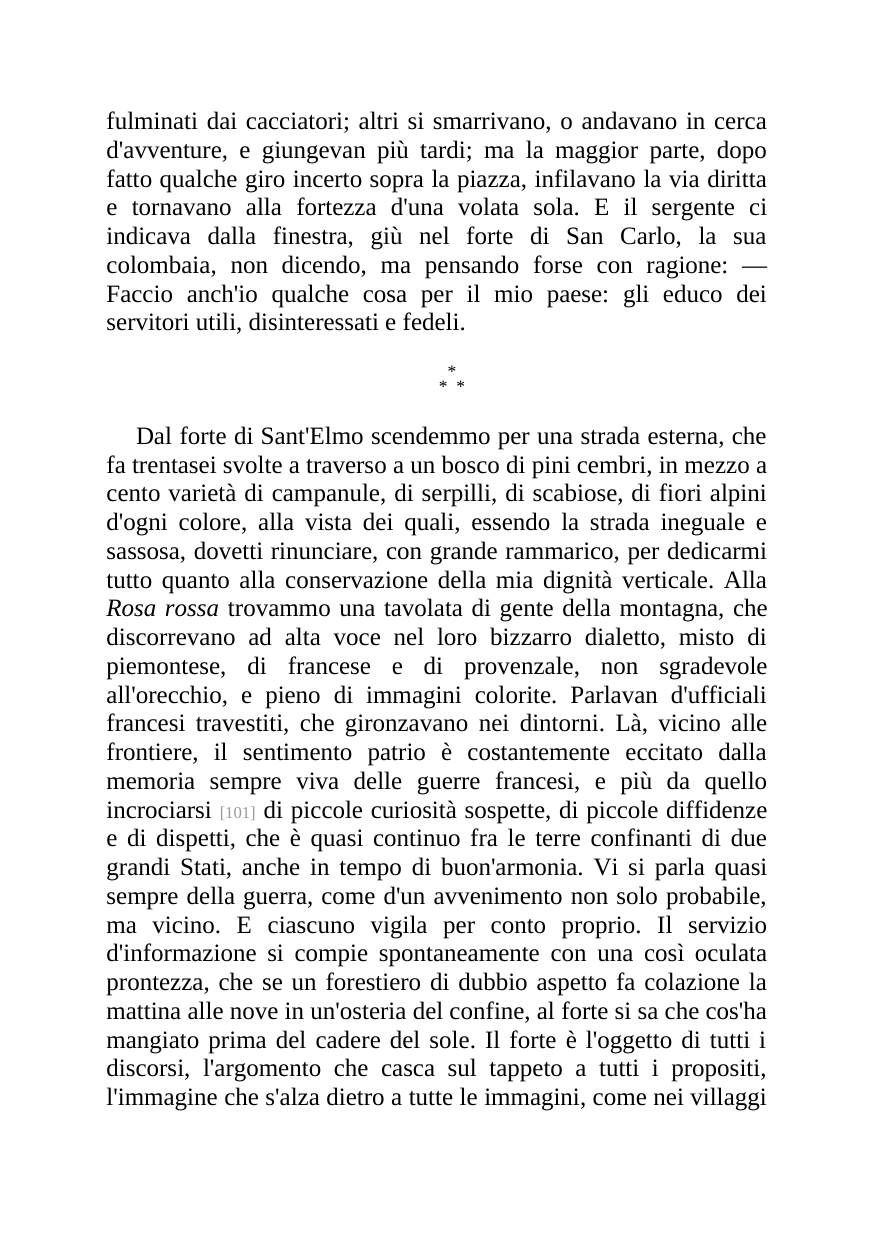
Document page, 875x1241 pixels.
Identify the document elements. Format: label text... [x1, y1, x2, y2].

text *** [106, 361, 768, 396]
text Dal forte di Sant'Elmo scendemmo per una strada esterna, che fa trentasei svolte a traverso a un bosco di pini cembri, in mezzo a cento varietà di campanule, di serpilli, di scabiose, di fiori alpini d'ogni colore, alla vista dei quali, essendo la strada ineguale e sassosa, dovetti rinunciare, con grande rammarico, per dedicarmi tutto quanto alla conservazione della mia dignità verticale. Alla Rosa rossa trovammo una tavolata di gente della montagna, che discorrevano ad alta voce nel loro bizzarro dialetto, misto di piemontese, di francese e di provenzale, non sgradevole all'orecchio, e pieno di immagini colorite. Parlavan d'ufficiali francesi travestiti, che gironzavano nei dintorni. Là, vicino alle frontiere, il sentimento patrio è costantemente eccitato dalla memoria sempre viva delle guerre francesi, e più da quello incrociarsi [101] di piccole curiosità sospette, di piccole diffidenze e di dispetti, che è quasi continuo fra le terre confinanti di due grandi Stati, anche in tempo di buon'armonia. Vi si parla quasi sempre della guerra, come d'un avvenimento non solo probabile, ma vicino. E ciascuno vigila per conto proprio. Il servizio d'informazione si compie spontaneamente con una così oculata prontezza, che se un forestiero di dubbio aspetto fa colazione la mattina alle nove in un'osteria del confine, al forte si sa che cos'ha mangiato prima del cadere del sole. Il forte è l'oggetto di tutti i discorsi, l'argomento che casca sul tappeto a tutti i propositi, l'immagine che s'alza dietro a tutte le immagini, come nei villaggi [106, 421, 768, 1111]
text fulminati dai cacciatori; altri si smarrivano, o andavano in cerca d'avventure, e giungevan più tardi; ma la maggior parte, dopo fatto qualche giro incerto sopra la piazza, infilavano la via diritta e tornavano alla fortezza d'una volata sola. E il sergente ci indicava dalla finestra, giù nel forte di San Carlo, la sua colombaia, non dicendo, ma pensando forse con ragione: — Faccio anch'io qualche cosa per il mio paese: gli educo dei servitori utili, disinteressati e fedeli. [106, 106, 768, 336]
